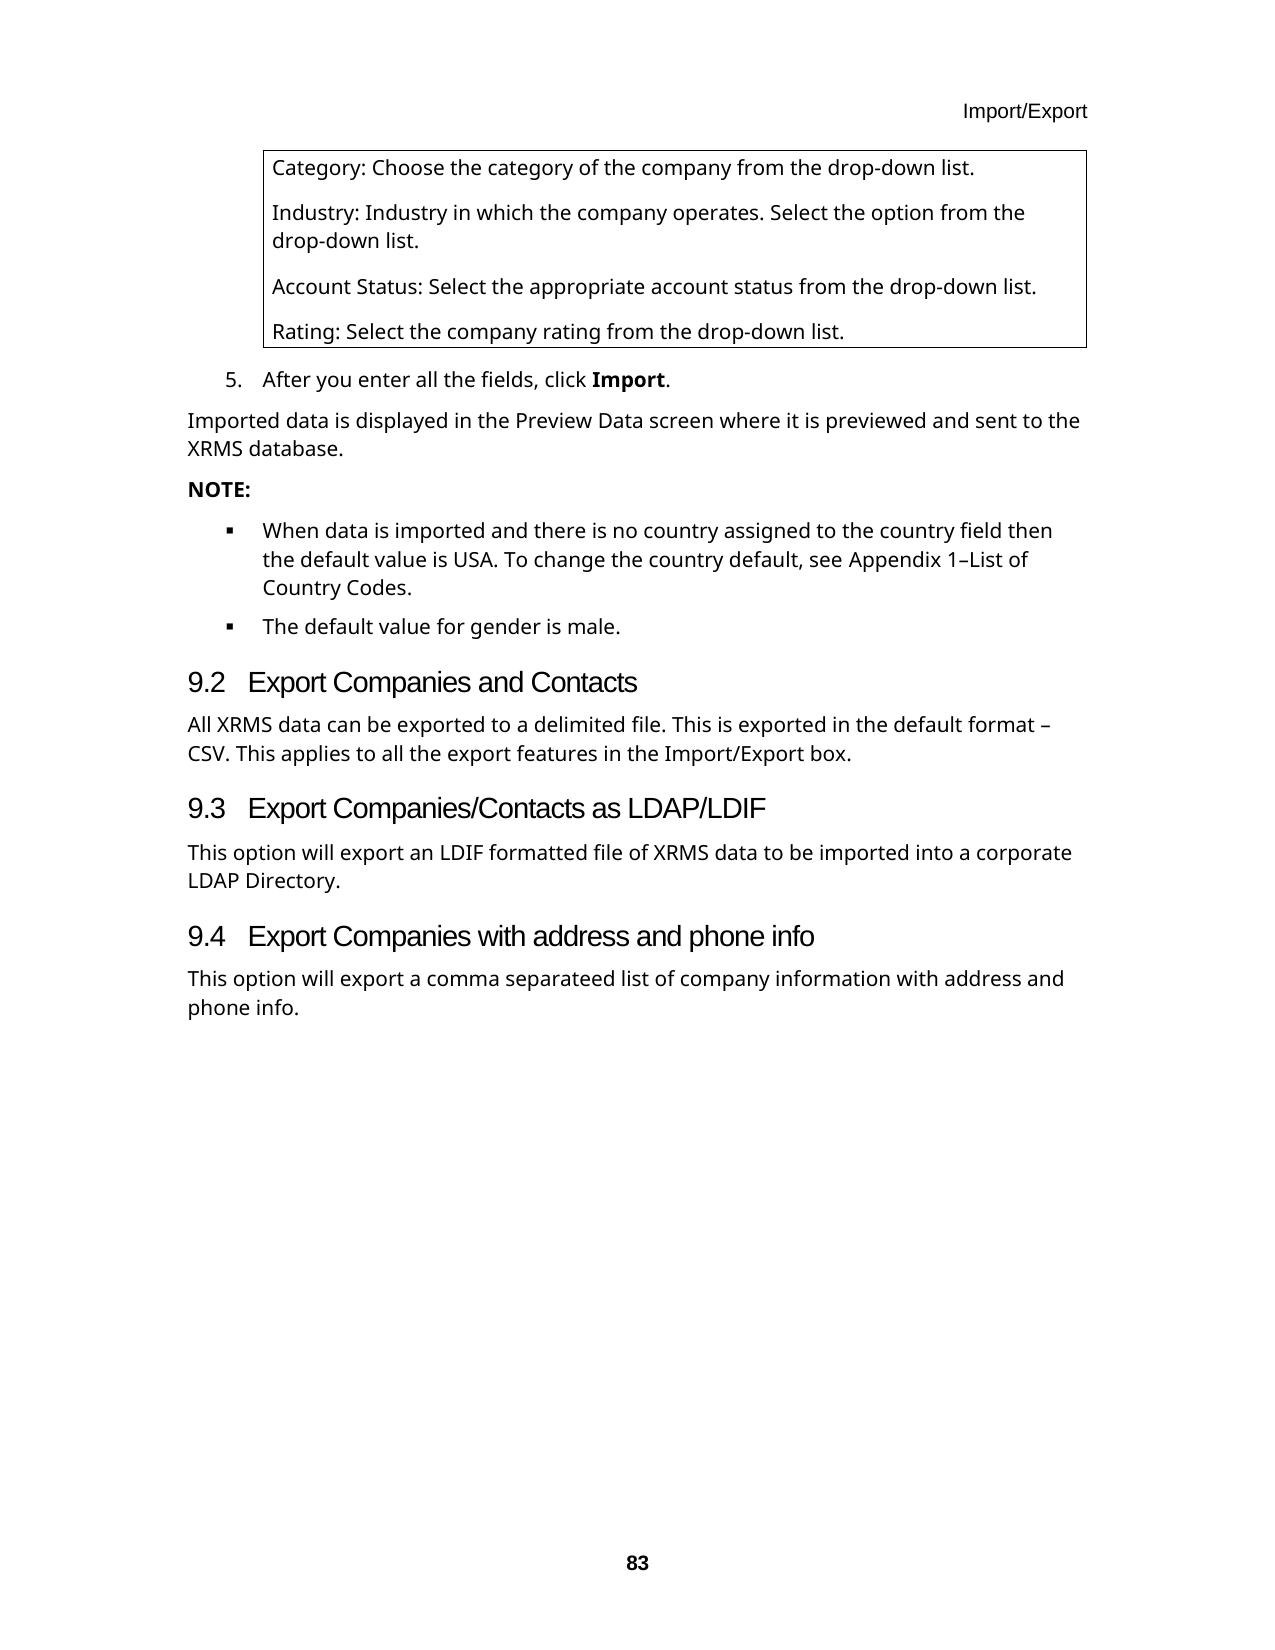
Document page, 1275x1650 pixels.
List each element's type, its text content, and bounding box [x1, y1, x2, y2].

list Category: Choose the category of the company from the drop-down list. [264, 151, 1086, 182]
text This option will export a comma separateed list of company information with address and phone info. [187, 964, 1087, 1021]
list The default value for gender is male. [225, 612, 1087, 641]
list After you enter all the fields, click Import. [225, 365, 1087, 393]
subtitle Export Companies and Contacts [187, 666, 1087, 698]
text This option will export an LDIF formatted file of XRMS data to be imported into a corporate LDAP Directory. [187, 838, 1087, 894]
list Rating: Select the company rating from the drop-down list. [264, 314, 1086, 347]
subtitle Export Companies/Contacts as LDAP/LDIF [187, 792, 1087, 825]
list Account Status: Select the appropriate account status from the drop-down list. [264, 269, 1086, 300]
list Industry: Industry in which the company operates. Select the option from the drop-down list. [264, 195, 1086, 255]
text NOTE: [187, 475, 1087, 504]
text All XRMS data can be exported to a delimited file. This is exported in the default format – CSV. This applies to all the export features in the Import/Export box. [187, 711, 1087, 767]
subtitle Export Companies with address and phone info [187, 919, 1087, 952]
list When data is imported and there is no country assigned to the country field then the default value is USA. To change the country default, see Appendix 1–List of Country Codes. [225, 516, 1087, 602]
text Imported data is displayed in the Preview Data screen where it is previewed and sent to the XRMS database. [187, 406, 1087, 463]
